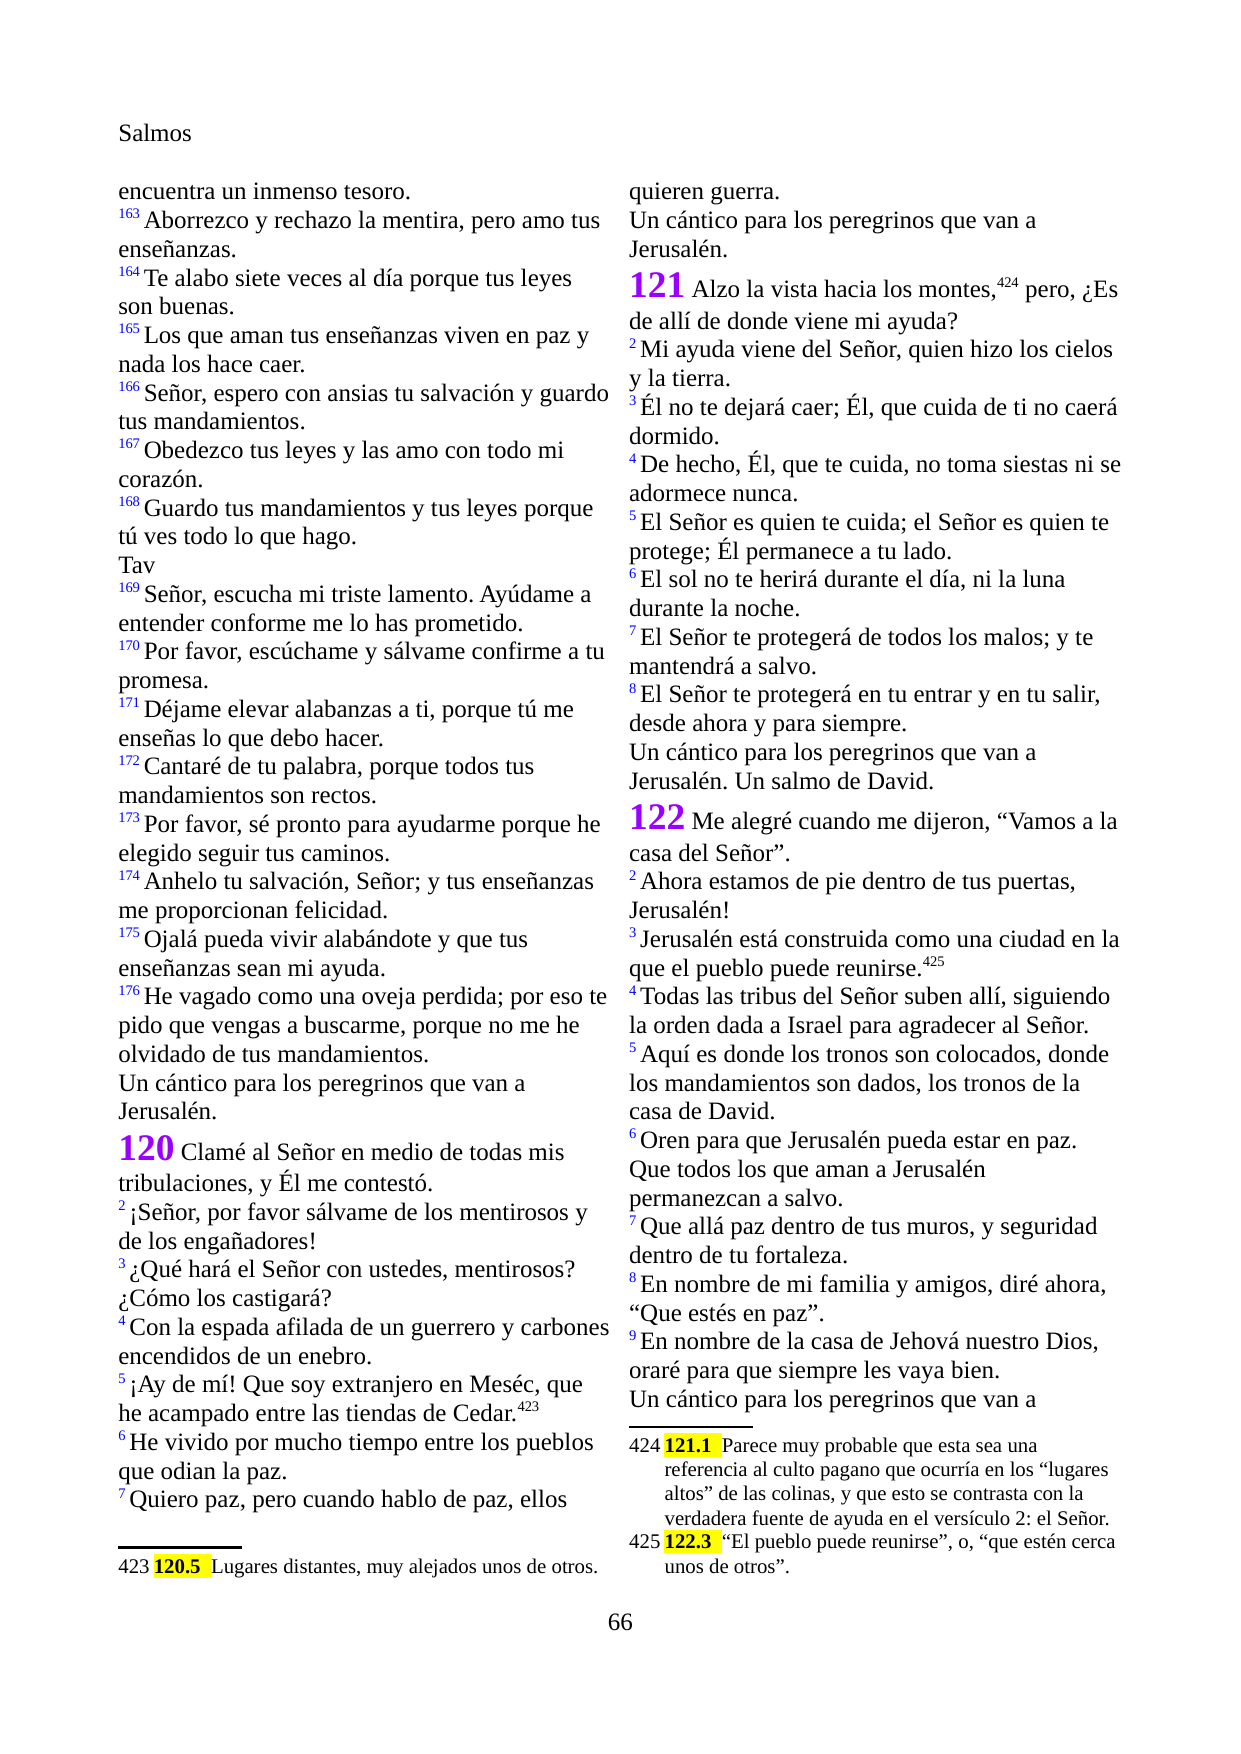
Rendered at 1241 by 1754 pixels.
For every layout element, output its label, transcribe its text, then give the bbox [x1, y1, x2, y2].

text Tav [118, 550, 611, 579]
text 163 Aborrezco y rechazo la mentira, pero amo tus enseñanzas. [118, 205, 611, 263]
text 166 Señor, espero con ansias tu salvación y guardo tus mandamientos. [118, 378, 611, 435]
text 5 Aquí es donde los tronos son colocados, donde los mandamientos son dados, los tronos de la casa de David. [629, 1039, 1122, 1125]
text 3 Jerusalén está construida como una ciudad en la que el pueblo puede reunirse. [629, 924, 1122, 981]
text 4 Todas las tribus del Señor suben allí, siguiendo la orden dada a Israel para agradecer al Señor. [629, 981, 1122, 1039]
text 120 Clamé al Señor en medio de todas mis tribulaciones, y Él me contestó. [118, 1125, 611, 1197]
text 9 En nombre de la casa de Jehová nuestro Dios, oraré para que siempre les vaya bien. [629, 1326, 1122, 1384]
text 3 ¿Qué hará el Señor con ustedes, mentirosos? ¿Cómo los castigará? [118, 1254, 611, 1312]
text 170 Por favor, escúchame y sálvame confirme a tu promesa. [118, 636, 611, 694]
text 121 Alzo la vista hacia los montes, pero, ¿Es de allí de donde viene mi ayuda? [629, 263, 1122, 334]
text 3 Él no te dejará caer; Él, que cuida de ti no caerá dormido. [629, 392, 1122, 449]
text 5 El Señor es quien te cuida; el Señor es quien te protege; Él permanece a tu lado. [629, 507, 1122, 564]
text 4 De hecho, Él, que te cuida, no toma siestas ni se adormece nunca. [629, 449, 1122, 507]
text 167 Obedezco tus leyes y las amo con todo mi corazón. [118, 435, 611, 493]
title Un cántico para los peregrinos que van a Jerusalén. Un salmo de David. [629, 737, 1122, 794]
text 121.1 Parece muy probable que esta sea una referencia al culto pagano que ocurría en los “lugares altos” de las colinas, y que esto se contrasta con la verdadera fuente de ayuda en el versículo 2: el Señor. [629, 1433, 1122, 1529]
title Un cántico para los peregrinos que van a Jerusalén. [629, 205, 1122, 263]
title Un cántico para los peregrinos que van a [629, 1384, 1122, 1413]
text 2 Mi ayuda viene del Señor, quien hizo los cielos y la tierra. [629, 334, 1122, 392]
text 6 Oren para que Jerusalén pueda estar en paz. Que todos los que aman a Jerusalén permanezcan a salvo. [629, 1125, 1122, 1211]
text 7 El Señor te protegerá de todos los malos; y te mantendrá a salvo. [629, 622, 1122, 679]
text 120.5 Lugares distantes, muy alejados unos de otros. [118, 1553, 611, 1578]
title Un cántico para los peregrinos que van a Jerusalén. [118, 1068, 611, 1125]
text 171 Déjame elevar alabanzas a ti, porque tú me enseñas lo que debo hacer. [118, 694, 611, 751]
text 122 Me alegré cuando me dijeron, “Vamos a la casa del Señor”. [629, 794, 1122, 866]
text 172 Cantaré de tu palabra, porque todos tus mandamientos son rectos. [118, 751, 611, 809]
text 7 Quiero paz, pero cuando hablo de paz, ellos [118, 1484, 611, 1513]
text 169 Señor, escucha mi triste lamento. Ayúdame a entender conforme me lo has prometido. [118, 579, 611, 636]
text 7 Que allá paz dentro de tus muros, y seguridad dentro de tu fortaleza. [629, 1211, 1122, 1269]
text 165 Los que aman tus enseñanzas viven en paz y nada los hace caer. [118, 320, 611, 378]
text 2 ¡Señor, por favor sálvame de los mentirosos y de los engañadores! [118, 1197, 611, 1254]
text 175 Ojalá pueda vivir alabándote y que tus enseñanzas sean mi ayuda. [118, 924, 611, 981]
text quieren guerra. [629, 176, 1122, 205]
text 168 Guardo tus mandamientos y tus leyes porque tú ves todo lo que hago. [118, 493, 611, 550]
text 2 Ahora estamos de pie dentro de tus puertas, Jerusalén! [629, 866, 1122, 924]
text 8 El Señor te protegerá en tu entrar y en tu salir, desde ahora y para siempre. [629, 679, 1122, 737]
text 176 He vagado como una oveja perdida; por eso te pido que vengas a buscarme, porque no me he olvidado de tus mandamientos. [118, 981, 611, 1068]
text encuentra un inmenso tesoro. [118, 176, 611, 205]
text 5 ¡Ay de mí! Que soy extranjero en Meséc, que he acampado entre las tiendas de Cedar. [118, 1369, 611, 1427]
text 6 He vivido por mucho tiempo entre los pueblos que odian la paz. [118, 1427, 611, 1484]
text 122.3 “El pueblo puede reunirse”, o, “que estén cerca unos de otros”. [629, 1529, 1122, 1578]
text 8 En nombre de mi familia y amigos, diré ahora, “Que estés en paz”. [629, 1269, 1122, 1326]
text 164 Te alabo siete veces al día porque tus leyes son buenas. [118, 263, 611, 320]
text 4 Con la espada afilada de un guerrero y carbones encendidos de un enebro. [118, 1312, 611, 1369]
text 6 El sol no te herirá durante el día, ni la luna durante la noche. [629, 564, 1122, 622]
text 173 Por favor, sé pronto para ayudarme porque he elegido seguir tus caminos. [118, 809, 611, 866]
text 174 Anhelo tu salvación, Señor; y tus enseñanzas me proporcionan felicidad. [118, 866, 611, 924]
